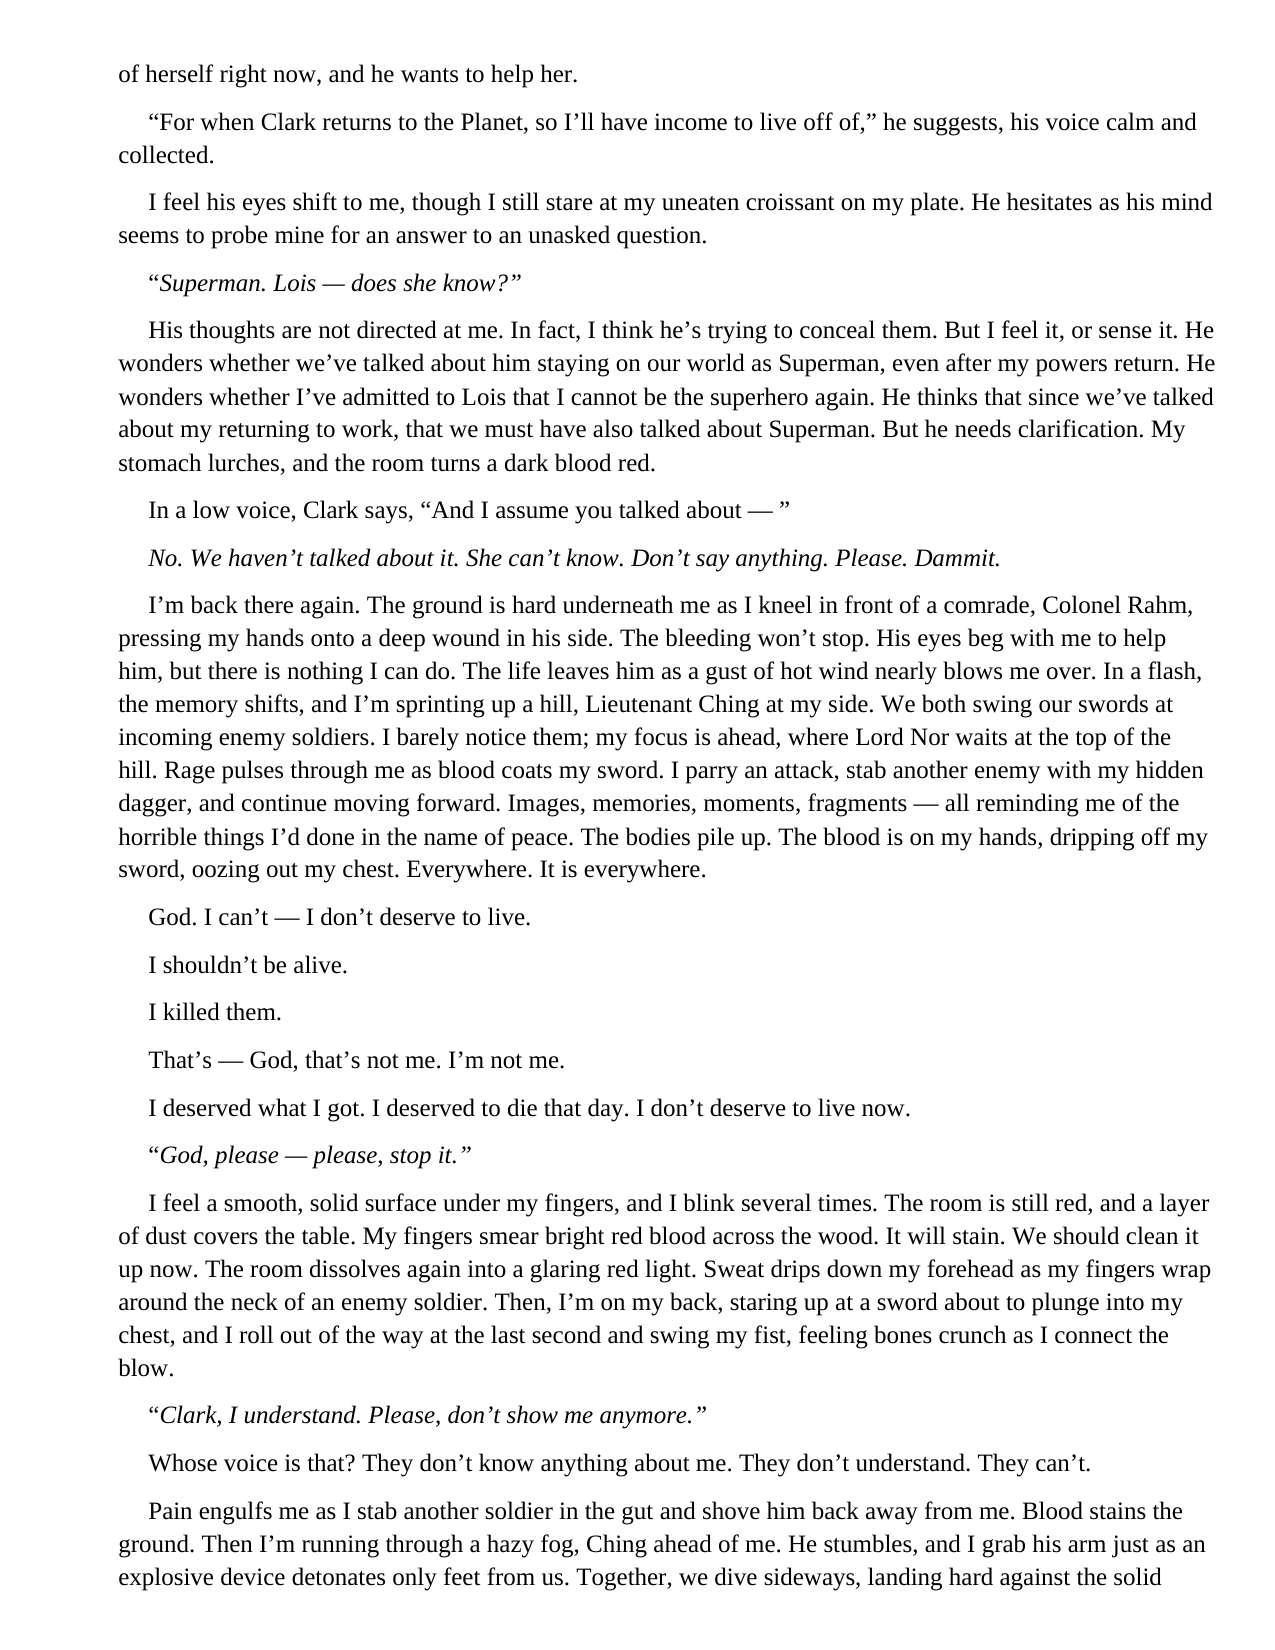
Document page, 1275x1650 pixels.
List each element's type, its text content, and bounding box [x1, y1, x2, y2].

text I deserved what I got. I deserved to die that day. I don’t deserve to live now. [118, 1093, 1216, 1121]
text “Superman. Lois — does she know?” [118, 268, 1216, 297]
text That’s — God, that’s not me. I’m not me. [118, 1045, 1216, 1074]
text of herself right now, and he wants to help her. [118, 59, 1216, 88]
text “Clark, I understand. Please, don’t show me anymore.” [118, 1401, 1216, 1429]
text In a low voice, Clark says, “And I assume you talked about — ” [118, 495, 1216, 524]
text Pain engulfs me as I stab another soldier in the gut and shove him back away from me. Blood stains the ground. Then I’m running through a hazy fog, Ching ahead of me. He stumbles, and I grab his arm just as an explosive device detonates only feet from us. Together, we dive sideways, landing hard against the solid [118, 1496, 1216, 1591]
text God. I can’t — I don’t deserve to live. [118, 902, 1216, 931]
text No. We haven’t talked about it. She can’t know. Don’t say anything. Please. Dammit. [118, 543, 1216, 572]
text I feel a smooth, solid surface under my fingers, and I blink several times. The room is still red, and a layer of dust covers the table. My fingers smear bright red blood across the wood. It will stain. We should clean it up now. The room dissolves again into a glaring red light. Sweat drips down my forehead as my fingers wrap around the neck of an enemy soldier. Then, I’m on my back, staring up at a sword about to plunge into my chest, and I roll out of the way at the last second and swing my fist, feeling bones crunch as I connect the blow. [118, 1188, 1216, 1382]
text His thoughts are not directed at me. In fact, I think he’s trying to conceal them. But I feel it, or sense it. He wonders whether we’ve talked about him staying on our world as Superman, even after my powers return. He wonders whether I’ve admitted to Lois that I cannot be the superhero again. He thinks that since we’ve talked about my returning to work, that we must have also talked about Superman. But he needs clarification. My stomach lurches, and the room turns a dark blood red. [118, 316, 1216, 476]
text “God, please — please, stop it.” [118, 1140, 1216, 1169]
text I feel his eyes shift to me, though I still stare at my uneaten croissant on my plate. He hesitates as his mind seems to probe mine for an answer to an unasked question. [118, 187, 1216, 249]
text I killed them. [118, 997, 1216, 1026]
text Whose voice is that? They don’t know anything about me. They don’t understand. They can’t. [118, 1448, 1216, 1477]
text I shouldn’t be alive. [118, 950, 1216, 978]
text “For when Clark returns to the Planet, so I’ll have income to live off of,” he suggests, his voice calm and collected. [118, 107, 1216, 168]
text I’m back there again. The ground is hard underneath me as I kneel in front of a comrade, Colonel Rahm, pressing my hands onto a deep wound in his side. The bleeding won’t stop. His eyes beg with me to help him, but there is nothing I can do. The life leaves him as a gust of hot wind nearly blows me over. In a flash, the memory shifts, and I’m sprinting up a hill, Lieutenant Ching at my side. We both swing our swords at incoming enemy soldiers. I barely notice them; my focus is ahead, where Lord Nor waits at the top of the hill. Rage pulses through me as blood coats my sword. I parry an attack, stab another enemy with my hidden dagger, and continue moving forward. Images, memories, moments, fragments — all reminding me of the horrible things I’d done in the name of peace. The bodies pile up. The blood is on my hands, dripping off my sword, oozing out my chest. Everywhere. It is everywhere. [118, 590, 1216, 883]
